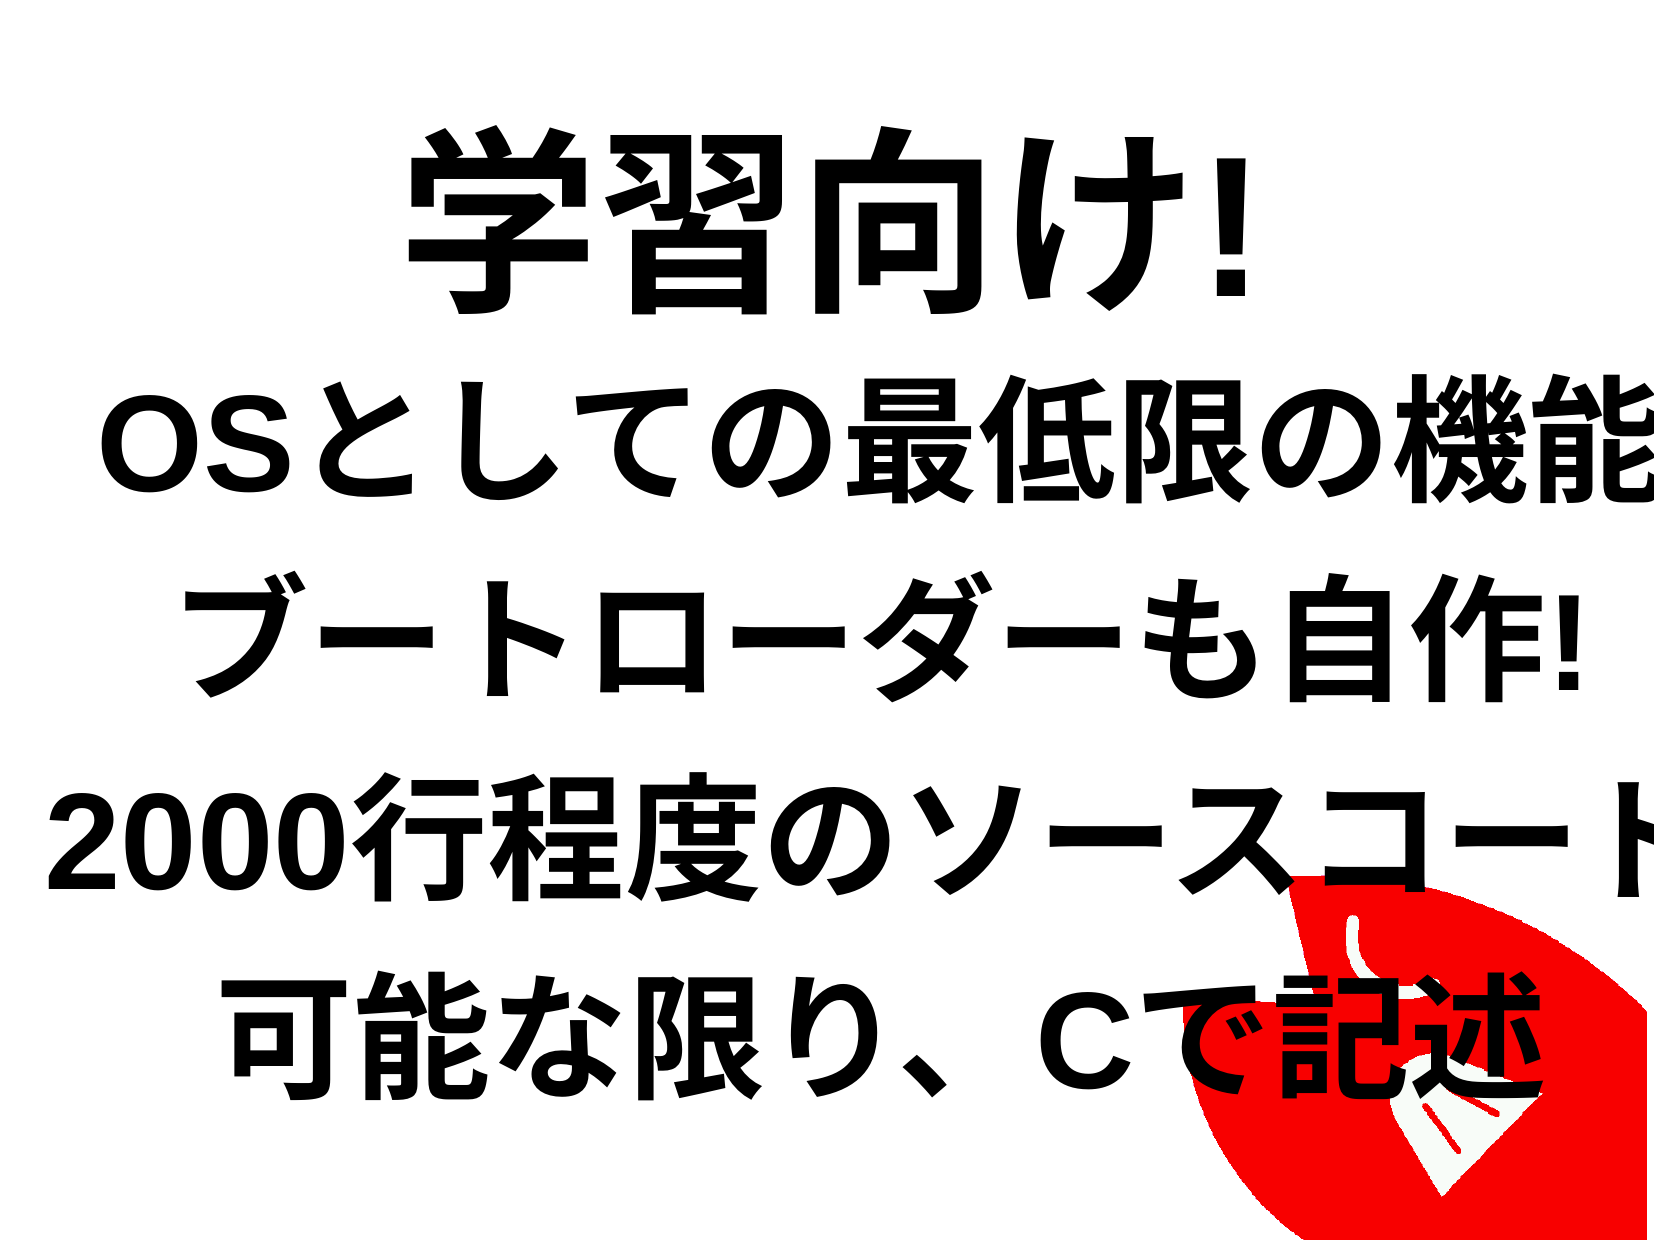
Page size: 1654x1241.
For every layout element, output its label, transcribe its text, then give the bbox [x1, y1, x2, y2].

text_box OSとしての最低限の機能 ブートローダーも自作! 2000行程度のソースコード 可能な限り、Cで記述 [29, 324, 1654, 955]
text_box 学習向け! [383, 56, 1308, 296]
picture [1151, 955, 1647, 1241]
